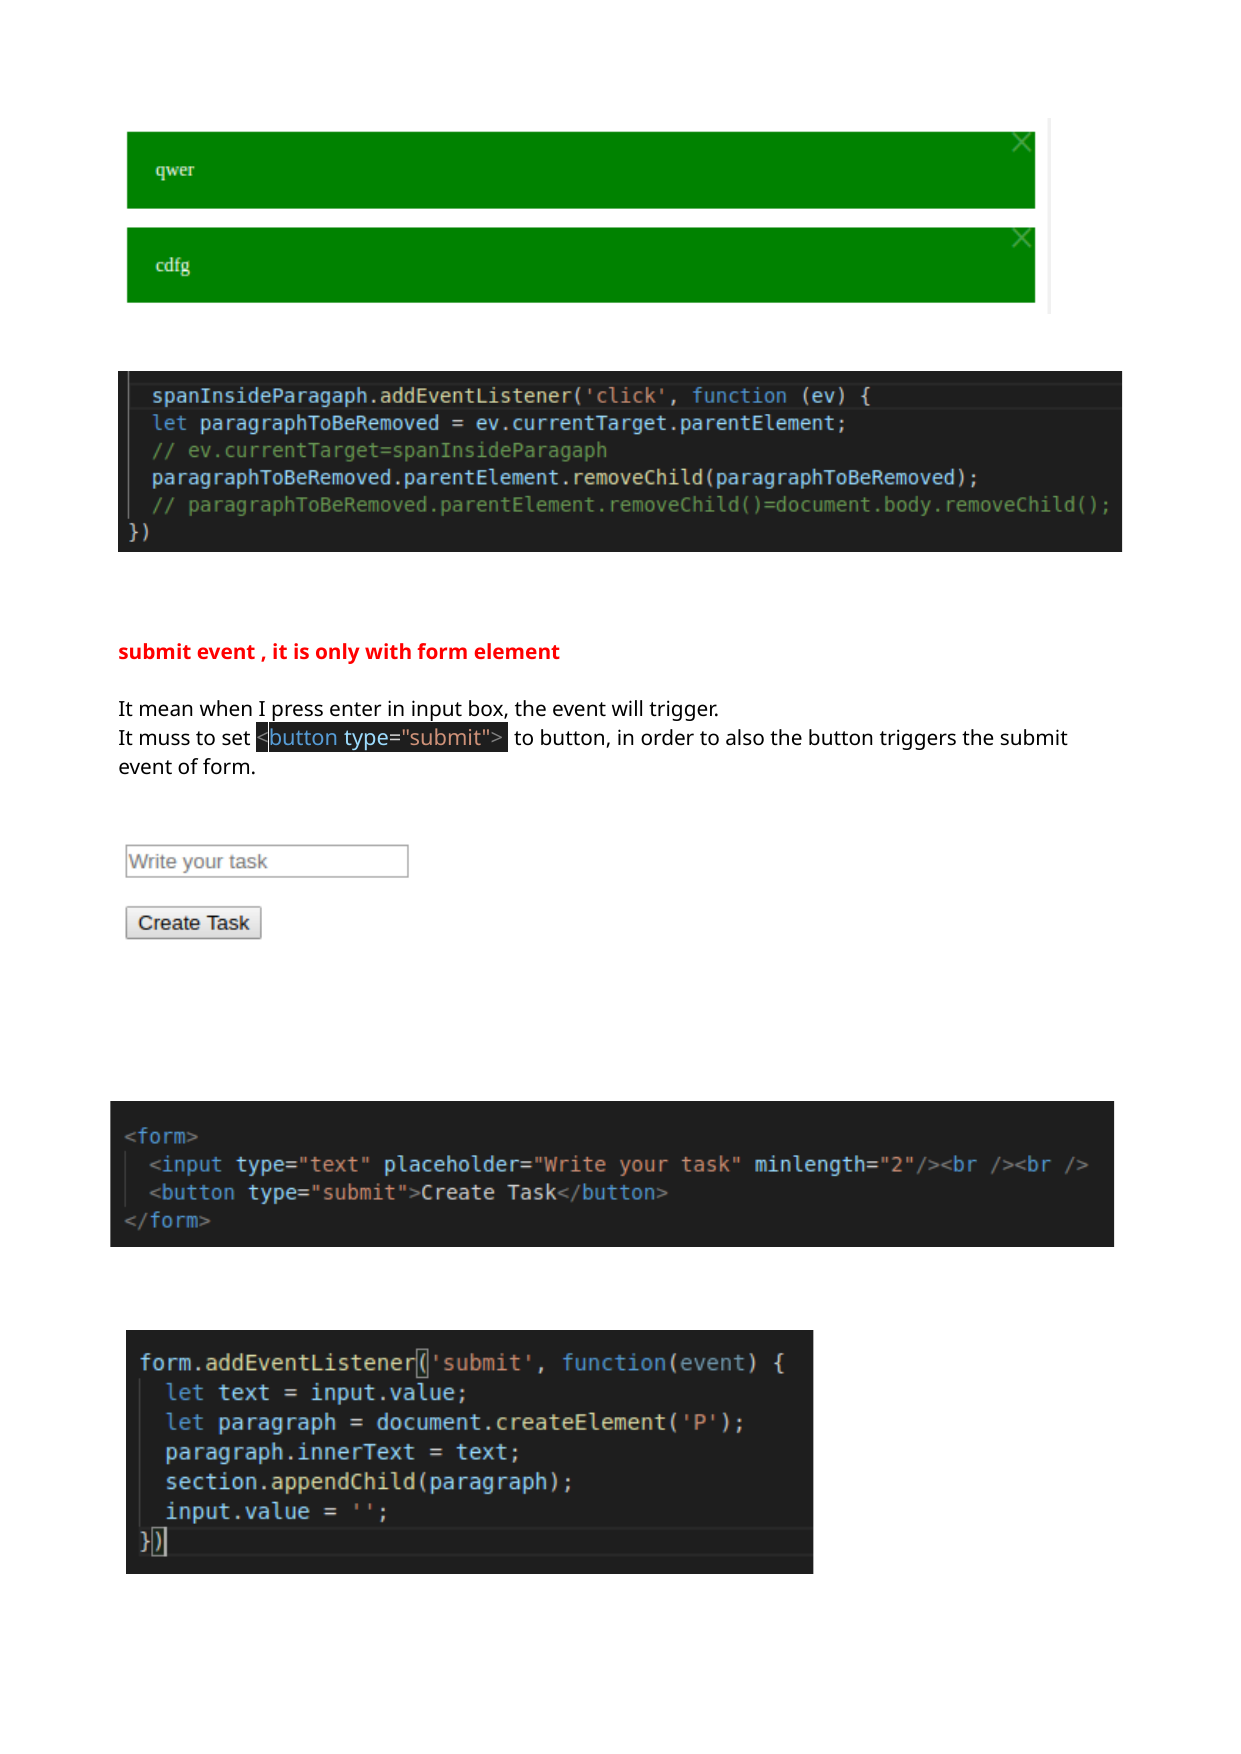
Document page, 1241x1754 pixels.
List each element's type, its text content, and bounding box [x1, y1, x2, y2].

text It mean when I press enter in input box, the event will trigger. [118, 694, 1122, 722]
text It muss to set <button type="submit"> to button, in order to also the button triggers the submit event of form. [118, 722, 1122, 780]
picture [126, 1330, 814, 1574]
picture [110, 1101, 1115, 1247]
picture [118, 837, 481, 949]
picture [118, 118, 1051, 314]
picture [118, 371, 1123, 552]
text submit event , it is only with form element [118, 637, 1122, 665]
